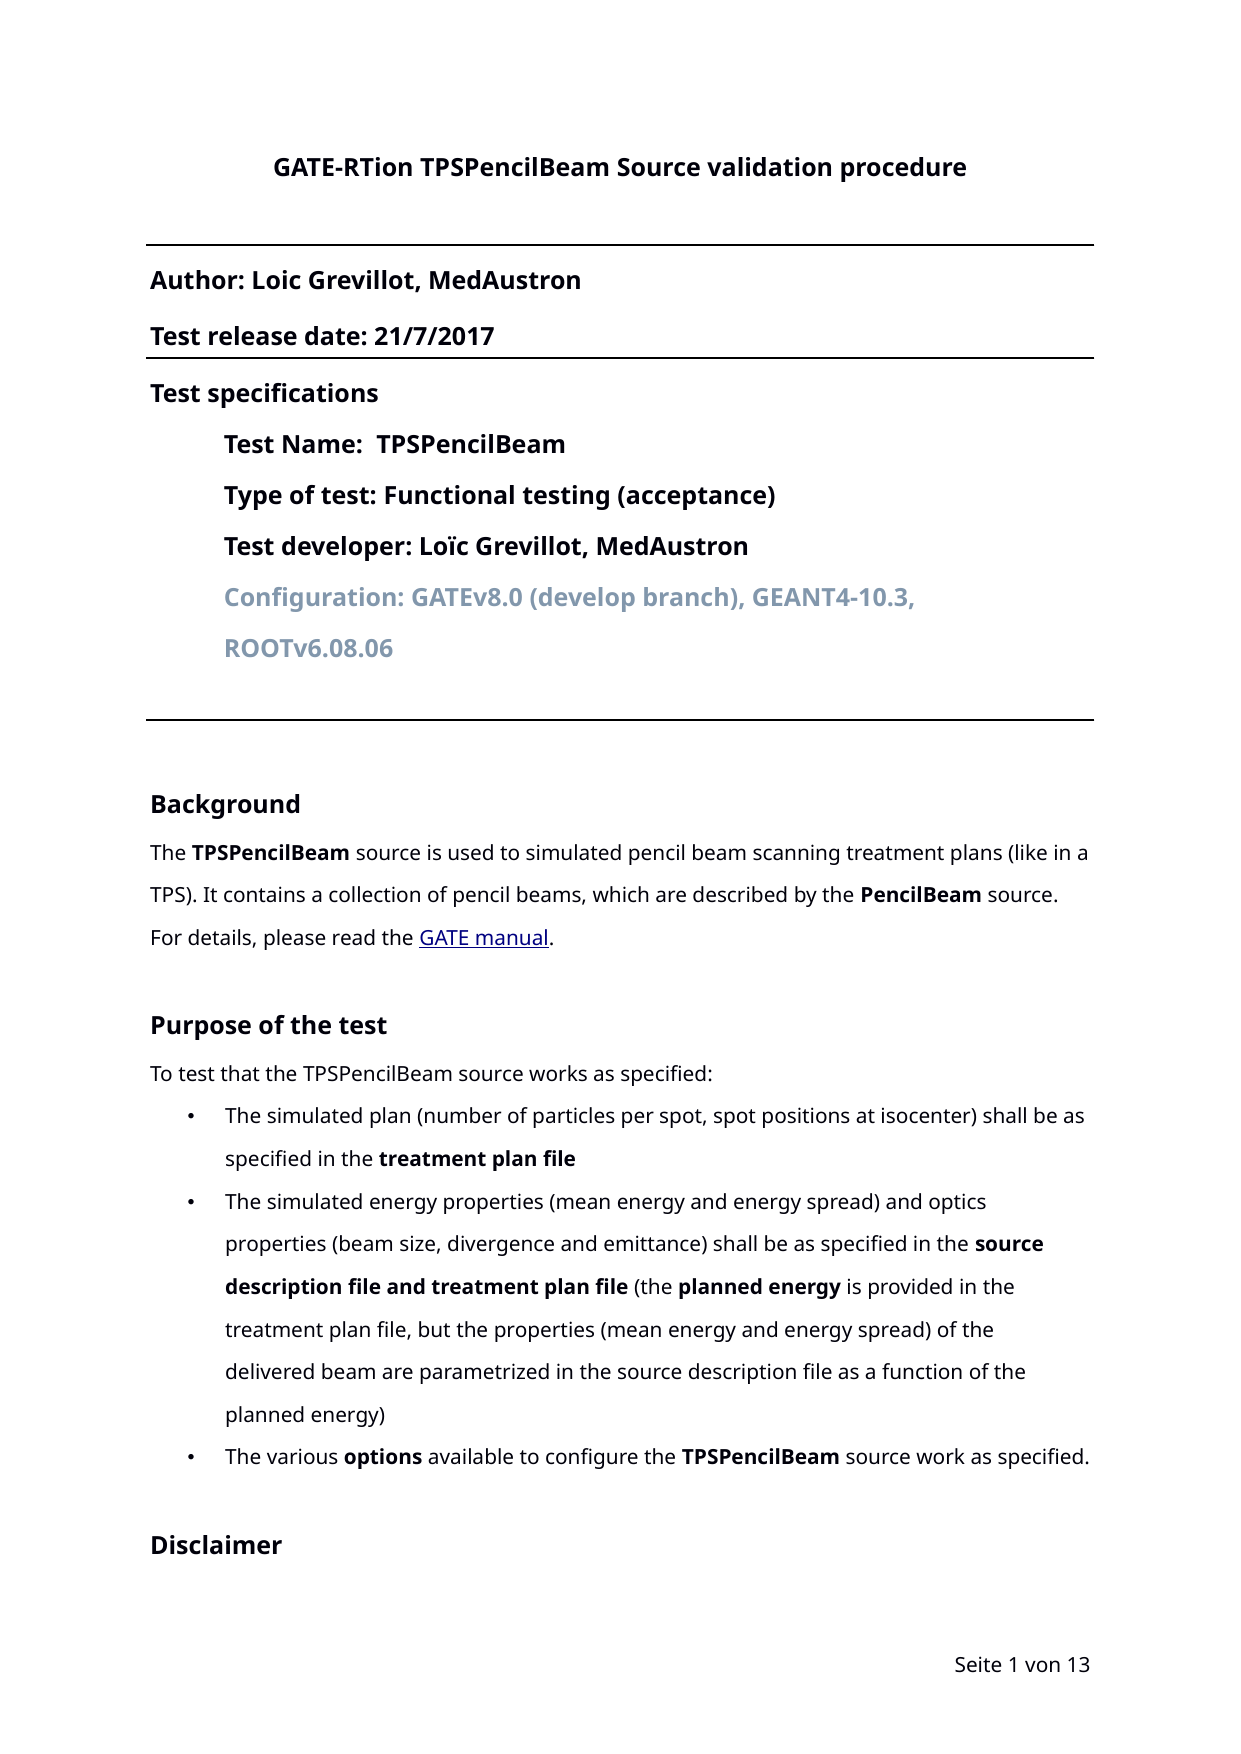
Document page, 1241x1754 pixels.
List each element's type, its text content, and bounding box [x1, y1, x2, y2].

list The simulated plan (number of particles per spot, spot positions at isocenter) shall be as specified in the treatment plan file [187, 1102, 1090, 1173]
list Test developer: Loïc Grevillot, MedAustron [224, 529, 1090, 563]
list The simulated energy properties (mean energy and energy spread) and optics properties (beam size, divergence and emittance) shall be as specified in the source description file and treatment plan file (the planned energy is provided in the treatment plan file, but the properties (mean energy and energy spread) of the delivered beam are parametrized in the source description file as a function of the planned energy) [187, 1187, 1090, 1428]
list Test release date: 21/7/2017 [146, 314, 1094, 357]
list Purpose of the test [150, 1008, 1090, 1042]
list Type of test: Functional testing (acceptance) [224, 478, 1090, 512]
list Background [150, 787, 1090, 821]
list Author: Loic Grevillot, MedAustron [150, 263, 1090, 297]
list Test Name: TPSPencilBeam [224, 427, 1090, 461]
text For details, please read the GATE manual. [150, 923, 1090, 951]
text Disclaimer [150, 1528, 1090, 1562]
list The various options available to configure the TPSPencilBeam source work as specified. [187, 1442, 1090, 1471]
list GATE-RTion TPSPencilBeam Source validation procedure [150, 150, 1090, 184]
subtitle Configuration: GATEv8.0 (develop branch), GEANT4-10.3, ROOTv6.08.06 [224, 580, 1090, 665]
list The TPSPencilBeam source is used to simulated pencil beam scanning treatment plans (like in a TPS). It contains a collection of pencil beams, which are described by the PencilBeam source. [150, 838, 1090, 909]
list To test that the TPSPencilBeam source works as specified: [150, 1059, 1090, 1087]
list Test specifications [150, 376, 1090, 410]
